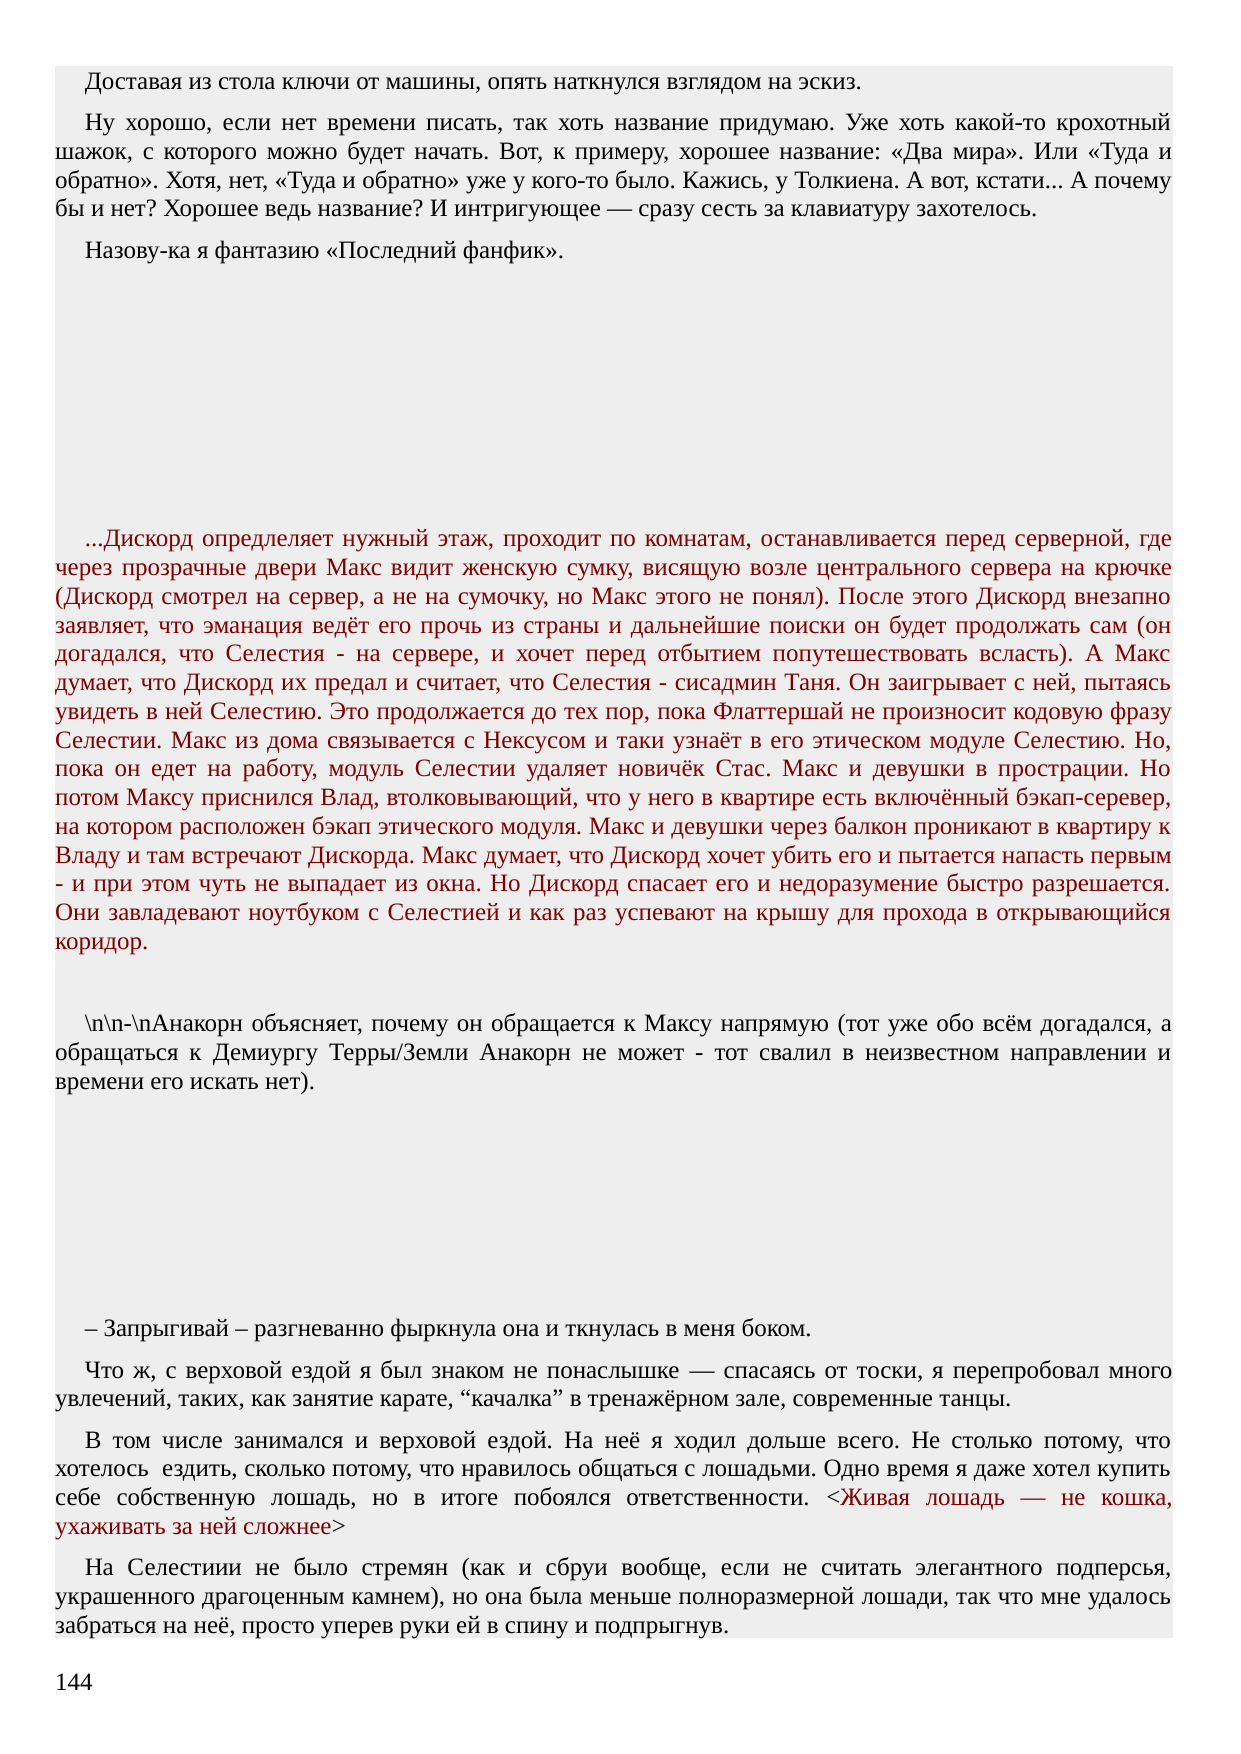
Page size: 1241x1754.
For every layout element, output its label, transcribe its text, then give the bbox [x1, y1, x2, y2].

text – Запрыгивай – разгневанно фыркнула она и ткнулась в меня боком. [55, 1313, 1173, 1342]
text Назову-ка я фантазию «Последний фанфик». [55, 235, 1173, 263]
text \n\n-\nАнакорн объясняет, почему он обращается к Максу напрямую (тот уже обо всём догадался, а обращаться к Демиургу Терры/Земли Анакорн не может - тот свалил в неизвестном направлении и времени его искать нет). [55, 1008, 1173, 1095]
text Ну хорошо, если нет времени писать, так хоть название придумаю. Уже хоть какой-то крохотный шажок, с которого можно будет начать. Вот, к примеру, хорошее название: «Два мира». Или «Туда и обратно». Хотя, нет, «Туда и обратно» уже у кого-то было. Кажись, у Толкиена. А вот, кстати... А почему бы и нет? Хорошее ведь название? И интригующее — сразу сесть за клавиатуру захотелось. [55, 107, 1173, 222]
text На Селестиии не было стремян (как и сбруи вообще, если не считать элегантного подперсья, украшенного драгоценным камнем), но она была меньше полноразмерной лошади, так что мне удалось забраться на неё, просто уперев руки ей в спину и подпрыгнув. [55, 1552, 1173, 1638]
text Доставая из стола ключи от машины, опять наткнулся взглядом на эскиз. [55, 66, 1173, 95]
text Что ж, с верховой ездой я был знаком не понаслышке — спасаясь от тоски, я перепробовал много увлечений, таких, как занятие карате, “качалка” в тренажёрном зале, современные танцы. [55, 1355, 1173, 1412]
text ...Дискорд опредлеляет нужный этаж, проходит по комнатам, останавливается перед серверной, где через прозрачные двери Макс видит женскую сумку, висящую возле центрального сервера на крючке (Дискорд смотрел на сервер, а не на сумочку, но Макс этого не понял). После этого Дискорд внезапно заявляет, что эманация ведёт его прочь из страны и дальнейшие поиски он будет продолжать сам (он догадался, что Селестия - на сервере, и хочет перед отбытием попутешествовать всласть). А Макс думает, что Дискорд их предал и считает, что Селестия - сисадмин Таня. Он заигрывает с ней, пытаясь увидеть в ней Селестию. Это продолжается до тех пор, пока Флаттершай не произносит кодовую фразу Селестии. Макс из дома связывается с Нексусом и таки узнаёт в его этическом модуле Селестию. Но, пока он едет на работу, модуль Селестии удаляет новичёк Стас. Макс и девушки в прострации. Но потом Максу приснился Влад, втолковывающий, что у него в квартире есть включённый бэкап-серевер, на котором расположен бэкап этического модуля. Макс и девушки через балкон проникают в квартиру к Владу и там встречают Дискорда. Макс думает, что Дискорд хочет убить его и пытается напасть первым - и при этом чуть не выпадает из окна. Но Дискорд спасает его и недоразумение быстро разрешается. Они завладевают ноутбуком с Селестией и как раз успевают на крышу для прохода в открывающийся коридор. [55, 523, 1173, 955]
text В том числе занимался и верховой ездой. На неё я ходил дольше всего. Не столько потому, что хотелось ездить, сколько потому, что нравилось общаться с лошадьми. Одно время я даже хотел купить себе собственную лошадь, но в итоге побоялся ответственности. <Живая лошадь — не кошка, ухаживать за ней сложнее> [55, 1425, 1173, 1540]
